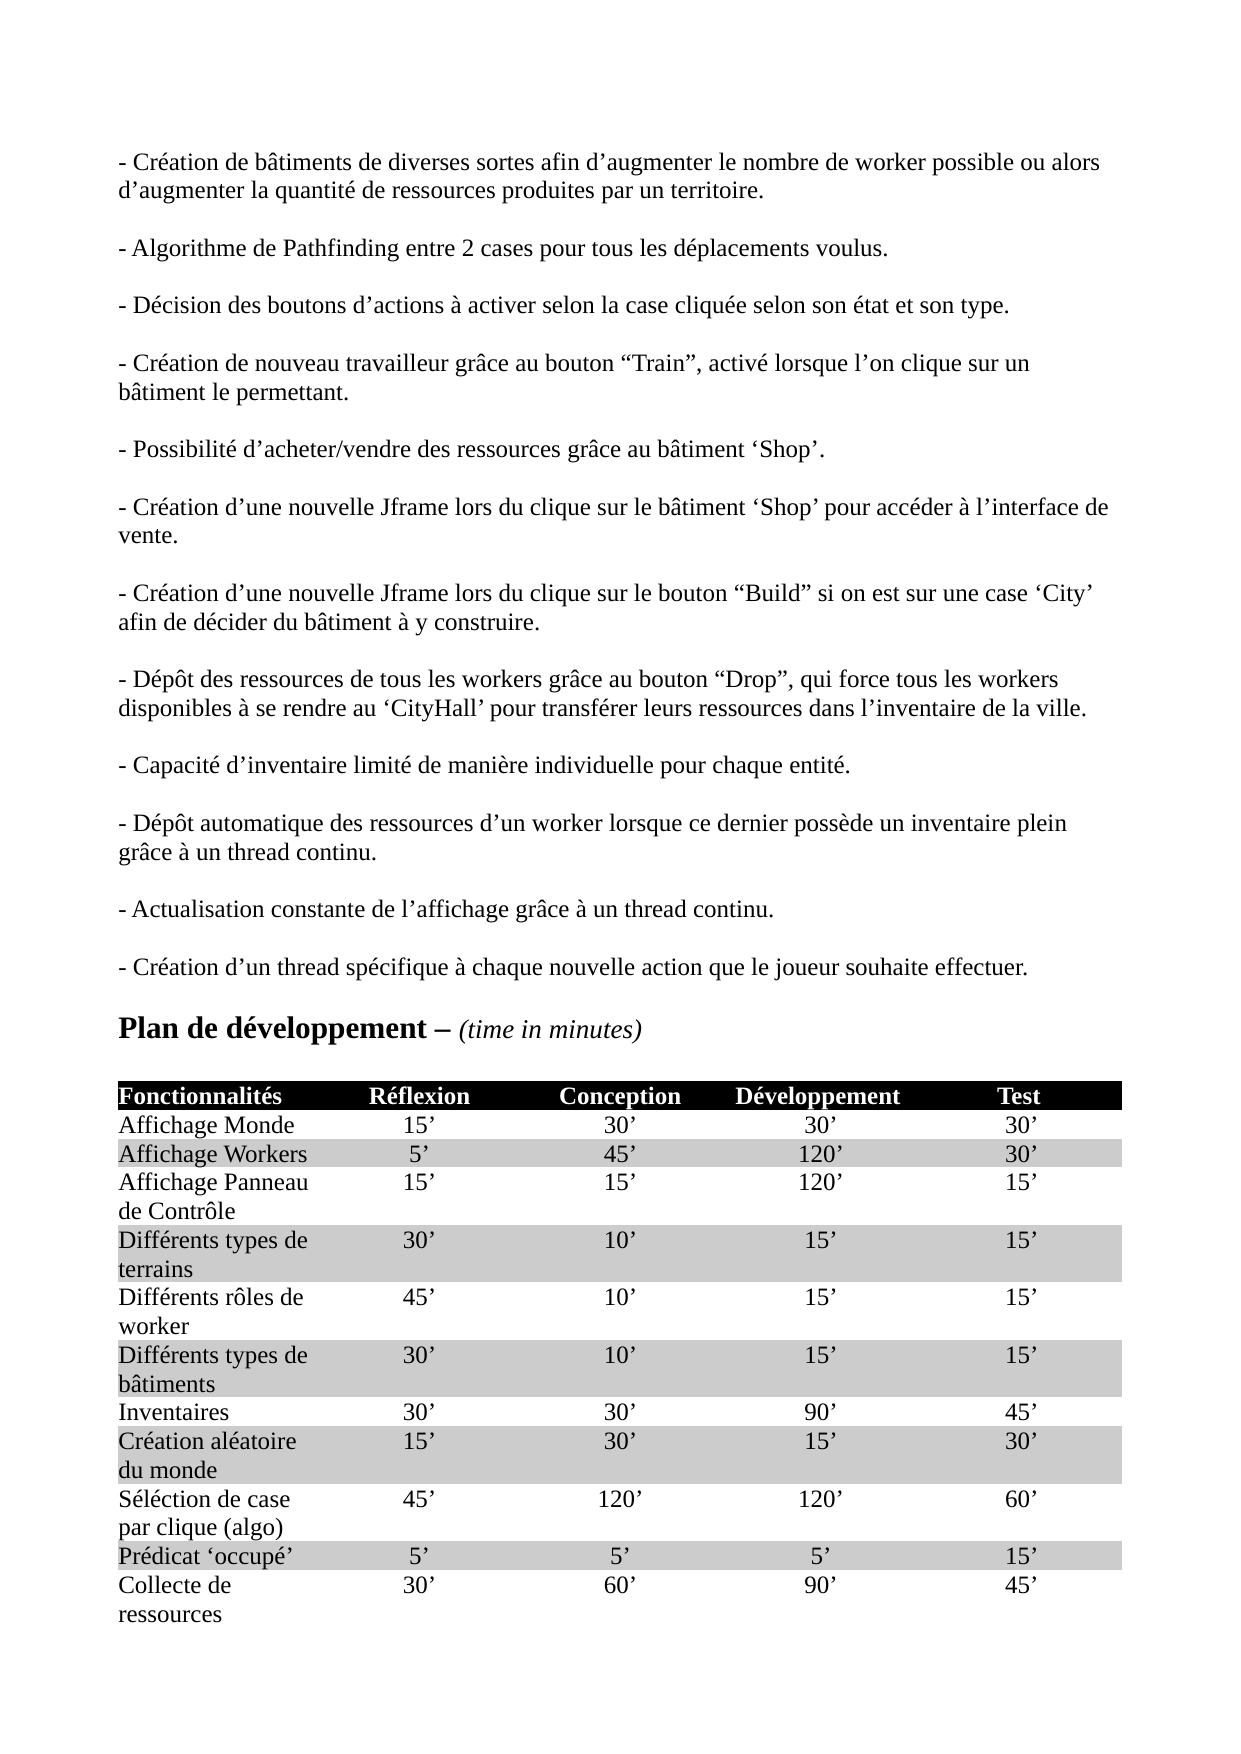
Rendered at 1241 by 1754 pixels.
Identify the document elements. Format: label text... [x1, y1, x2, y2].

table_cell 30’ [319, 1225, 520, 1282]
table_header Réflexion [319, 1081, 520, 1110]
table_cell 30’ [520, 1110, 720, 1139]
table_cell Affichage Panneau de Contrôle [118, 1168, 319, 1225]
table_cell Prédicat ‘occupé’ [118, 1541, 319, 1570]
table_cell 30’ [921, 1139, 1122, 1167]
table_cell 15’ [921, 1541, 1122, 1570]
table_cell 30’ [319, 1398, 520, 1426]
table_cell 5’ [319, 1541, 520, 1570]
table_cell Collecte de ressources [118, 1570, 319, 1627]
text - Dépôt des ressources de tous les workers grâce au bouton “Drop”, qui force tous les workers disponibles à se rendre au ‘CityHall’ pour transférer leurs ressources dans l’inventaire de la ville. [118, 664, 1122, 722]
table_cell 15’ [720, 1426, 921, 1484]
table_cell 120’ [720, 1139, 921, 1167]
table_cell 45’ [319, 1283, 520, 1340]
text - Décision des boutons d’actions à activer selon la case cliquée selon son état et son type. [118, 291, 1122, 319]
table_cell Différents types de terrains [118, 1225, 319, 1282]
table_cell 30’ [720, 1110, 921, 1139]
table_cell 10’ [520, 1225, 720, 1282]
text - Création de bâtiments de diverses sortes afin d’augmenter le nombre de worker possible ou alors d’augmenter la quantité de ressources produites par un territoire. [118, 147, 1122, 204]
table_header Test [921, 1081, 1122, 1110]
table_header Fonctionnalités [118, 1081, 319, 1110]
text - Création de nouveau travailleur grâce au bouton “Train”, activé lorsque l’on clique sur un bâtiment le permettant. [118, 348, 1122, 406]
table_cell 120’ [520, 1484, 720, 1541]
table_cell 30’ [520, 1426, 720, 1484]
table_cell 5’ [319, 1139, 520, 1167]
table_cell Séléction de case par clique (algo) [118, 1484, 319, 1541]
table_cell 60’ [520, 1570, 720, 1627]
table_cell 120’ [720, 1168, 921, 1225]
table_cell 60’ [921, 1484, 1122, 1541]
table_cell 45’ [319, 1484, 520, 1541]
table_cell Création aléatoire du monde [118, 1426, 319, 1484]
table_header Développement [720, 1081, 921, 1110]
table_cell 15’ [921, 1283, 1122, 1340]
table_cell 120’ [720, 1484, 921, 1541]
table_cell 30’ [921, 1110, 1122, 1139]
table_cell 15’ [319, 1426, 520, 1484]
table_cell 90’ [720, 1570, 921, 1627]
table_cell 30’ [520, 1398, 720, 1426]
table_cell Affichage Workers [118, 1139, 319, 1167]
table_cell 15’ [520, 1168, 720, 1225]
table_cell 15’ [921, 1340, 1122, 1397]
text - Algorithme de Pathfinding entre 2 cases pour tous les déplacements voulus. [118, 233, 1122, 262]
text - Création d’un thread spécifique à chaque nouvelle action que le joueur souhaite effectuer. [118, 952, 1122, 981]
table_cell Affichage Monde [118, 1110, 319, 1139]
table_cell 45’ [921, 1570, 1122, 1627]
table_cell 30’ [319, 1340, 520, 1397]
table_header Conception [520, 1081, 720, 1110]
table_cell Différents types de bâtiments [118, 1340, 319, 1397]
table_cell 15’ [921, 1225, 1122, 1282]
table_cell 90’ [720, 1398, 921, 1426]
table_cell 45’ [921, 1398, 1122, 1426]
table_cell 45’ [520, 1139, 720, 1167]
table_cell 30’ [921, 1426, 1122, 1484]
table_cell 15’ [319, 1168, 520, 1225]
text - Capacité d’inventaire limité de manière individuelle pour chaque entité. [118, 751, 1122, 779]
table_cell 10’ [520, 1340, 720, 1397]
table_cell 5’ [720, 1541, 921, 1570]
text Plan de développement – (time in minutes) [118, 1009, 1122, 1045]
table_cell 15’ [720, 1225, 921, 1282]
text - Actualisation constante de l’affichage grâce à un thread continu. [118, 894, 1122, 923]
table_cell 15’ [720, 1340, 921, 1397]
table_cell 15’ [319, 1110, 520, 1139]
text - Possibilité d’acheter/vendre des ressources grâce au bâtiment ‘Shop’. [118, 434, 1122, 463]
text - Dépôt automatique des ressources d’un worker lorsque ce dernier possède un inventaire plein grâce à un thread continu. [118, 808, 1122, 866]
table_cell 30’ [319, 1570, 520, 1627]
table_cell 5’ [520, 1541, 720, 1570]
table_cell Différents rôles de worker [118, 1283, 319, 1340]
table_cell 15’ [921, 1168, 1122, 1225]
table_cell 15’ [720, 1283, 921, 1340]
text - Création d’une nouvelle Jframe lors du clique sur le bâtiment ‘Shop’ pour accéder à l’interface de vente. [118, 492, 1122, 549]
text - Création d’une nouvelle Jframe lors du clique sur le bouton “Build” si on est sur une case ‘City’ afin de décider du bâtiment à y construire. [118, 578, 1122, 636]
table_cell 10’ [520, 1283, 720, 1340]
table_cell Inventaires [118, 1398, 319, 1426]
